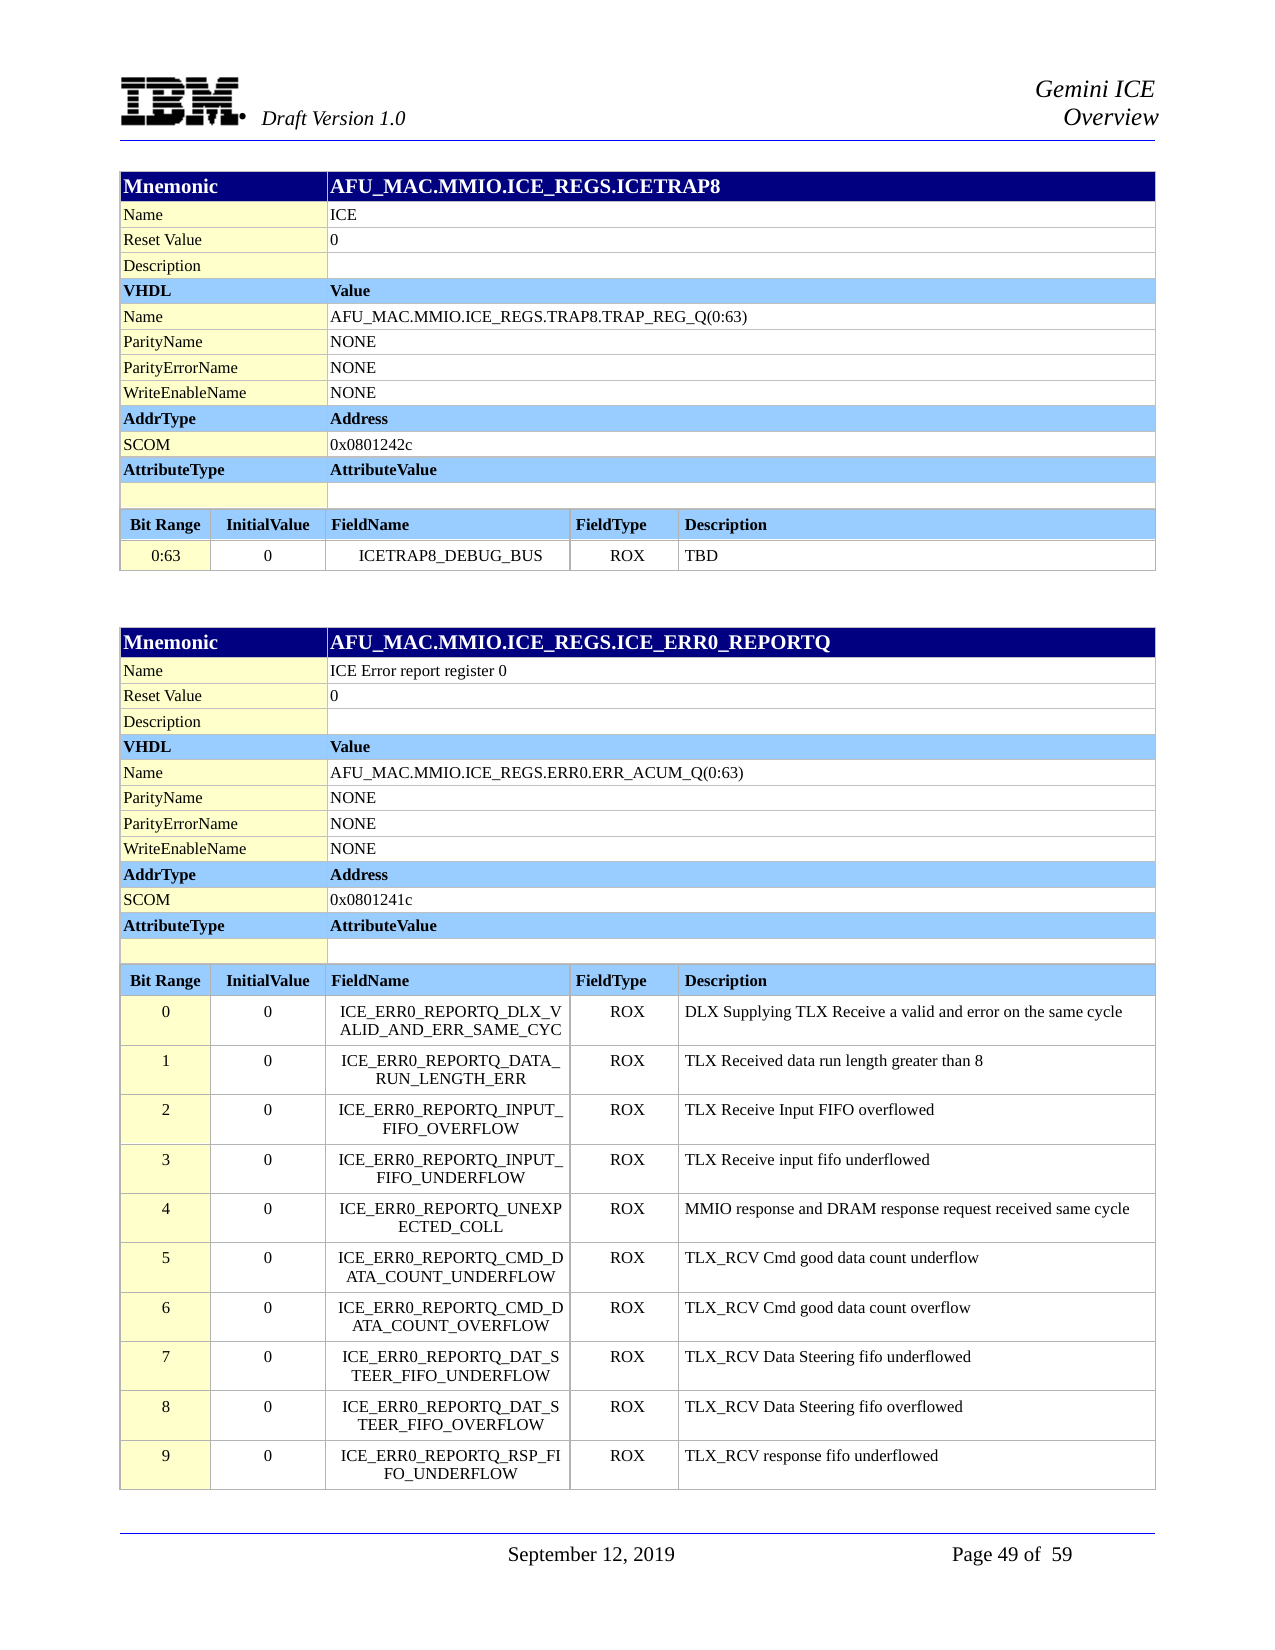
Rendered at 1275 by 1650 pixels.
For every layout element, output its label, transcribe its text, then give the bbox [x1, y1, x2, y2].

table_cell ROX [571, 541, 678, 570]
table_cell 7 [121, 1342, 210, 1390]
table_cell 3 [121, 1145, 210, 1193]
table_cell ParityName [121, 330, 327, 354]
table_cell TBD [679, 541, 1155, 570]
table_cell 5 [121, 1243, 210, 1292]
table_cell TLX_RCV response fifo underflowed [679, 1441, 1155, 1489]
table_header FieldType [571, 510, 678, 539]
table_header FieldName [326, 510, 569, 539]
table_cell WriteEnableName [121, 837, 327, 861]
table_cell ROX [571, 1145, 678, 1193]
table_cell ICE_ERR0_REPORTQ_INPUT_FIFO_OVERFLOW [326, 1095, 569, 1143]
table_header AFU_MAC.MMIO.ICE_REGS.ICE_ERR0_REPORTQ [328, 628, 1155, 657]
table_header InitialValue [211, 510, 325, 539]
table_cell 0 [211, 1095, 325, 1143]
table_cell Name [121, 658, 327, 683]
table_cell ROX [571, 1391, 678, 1440]
table_cell Reset Value [121, 228, 327, 252]
table_cell MMIO response and DRAM response request received same cycle [679, 1194, 1155, 1242]
table_cell ROX [571, 1293, 678, 1341]
table_header Mnemonic [121, 172, 327, 201]
table_header Description [679, 965, 1155, 995]
table_cell Address [328, 406, 1155, 431]
table_cell NONE [328, 837, 1155, 861]
table_cell ICE_ERR0_REPORTQ_DATA_RUN_LENGTH_ERR [326, 1046, 569, 1094]
table_cell SCOM [121, 432, 327, 456]
table_header FieldType [571, 965, 678, 995]
table_header Bit Range [121, 965, 210, 995]
table_cell NONE [328, 381, 1155, 405]
table_cell Name [121, 202, 327, 227]
table_cell 0 [328, 228, 1155, 252]
table_cell Description [121, 253, 327, 278]
table_cell 2 [121, 1095, 210, 1143]
table_header Description [679, 510, 1155, 539]
picture [120, 76, 240, 127]
table_cell 0 [211, 1342, 325, 1390]
table_cell AddrType [121, 862, 327, 887]
table_cell ParityErrorName [121, 811, 327, 836]
table_cell Reset Value [121, 684, 327, 708]
table_cell 0 [211, 1194, 325, 1242]
table_cell ICE_ERR0_REPORTQ_UNEXPECTED_COLL [326, 1194, 569, 1242]
table_cell 0 [328, 684, 1155, 708]
table_cell 4 [121, 1194, 210, 1242]
table_cell ICE Error report register 0 [328, 658, 1155, 683]
table_header Mnemonic [121, 628, 327, 657]
table_cell ROX [571, 1046, 678, 1094]
table_cell ParityErrorName [121, 355, 327, 380]
table_cell [328, 709, 1155, 734]
table_cell 0x0801241c [328, 888, 1155, 912]
table_cell [121, 483, 327, 507]
table_cell TLX_RCV Data Steering fifo overflowed [679, 1391, 1155, 1440]
table_cell VHDL [121, 279, 327, 303]
table_cell NONE [328, 330, 1155, 354]
table_cell AFU_MAC.MMIO.ICE_REGS.TRAP8.TRAP_REG_Q(0:63) [328, 304, 1155, 329]
table_header InitialValue [211, 965, 325, 995]
table_cell 0 [211, 1391, 325, 1440]
table_cell SCOM [121, 888, 327, 912]
table_cell WriteEnableName [121, 381, 327, 405]
table_cell 0 [211, 1441, 325, 1489]
table_cell TLX_RCV Cmd good data count underflow [679, 1243, 1155, 1292]
table_cell NONE [328, 355, 1155, 380]
table_cell [328, 253, 1155, 278]
table_cell AFU_MAC.MMIO.ICE_REGS.ERR0.ERR_ACUM_Q(0:63) [328, 760, 1155, 785]
table_cell Value [328, 279, 1155, 303]
table_cell ROX [571, 1243, 678, 1292]
table_cell Value [328, 735, 1155, 759]
table_header FieldName [326, 965, 569, 995]
table_cell 6 [121, 1293, 210, 1341]
table_cell ICE [328, 202, 1155, 227]
table_cell ROX [571, 1095, 678, 1143]
table_cell AttributeType [121, 913, 327, 938]
table_cell NONE [328, 786, 1155, 810]
table_cell ROX [571, 1342, 678, 1390]
table_cell 0 [211, 1046, 325, 1094]
table_cell 0 [211, 1145, 325, 1193]
table_cell 0 [211, 1293, 325, 1341]
table_header AFU_MAC.MMIO.ICE_REGS.ICETRAP8 [328, 172, 1155, 201]
table_cell ROX [571, 1441, 678, 1489]
table_cell [328, 483, 1155, 507]
table_cell VHDL [121, 735, 327, 759]
table_cell 0x0801242c [328, 432, 1155, 456]
table_cell 0:63 [121, 541, 210, 570]
table_cell 9 [121, 1441, 210, 1489]
table_cell 1 [121, 1046, 210, 1094]
table_cell ICE_ERR0_REPORTQ_DLX_VALID_AND_ERR_SAME_CYC [326, 996, 569, 1045]
table_cell TLX_RCV Data Steering fifo underflowed [679, 1342, 1155, 1390]
table_cell AttributeType [121, 458, 327, 482]
table_cell AttributeValue [328, 913, 1155, 938]
table_cell 8 [121, 1391, 210, 1440]
table_cell ICE_ERR0_REPORTQ_DAT_STEER_FIFO_OVERFLOW [326, 1391, 569, 1440]
table_header Bit Range [121, 510, 210, 539]
table_cell DLX Supplying TLX Receive a valid and error on the same cycle [679, 996, 1155, 1045]
table_cell ICE_ERR0_REPORTQ_CMD_DATA_COUNT_UNDERFLOW [326, 1243, 569, 1292]
table_cell Description [121, 709, 327, 734]
table_cell TLX Receive input fifo underflowed [679, 1145, 1155, 1193]
table_cell TLX Received data run length greater than 8 [679, 1046, 1155, 1094]
table_cell AddrType [121, 406, 327, 431]
table_cell ICE_ERR0_REPORTQ_INPUT_FIFO_UNDERFLOW [326, 1145, 569, 1193]
table_cell ICE_ERR0_REPORTQ_CMD_DATA_COUNT_OVERFLOW [326, 1293, 569, 1341]
table_cell ParityName [121, 786, 327, 810]
table_cell 0 [211, 1243, 325, 1292]
table_cell 0 [121, 996, 210, 1045]
table_cell [328, 939, 1155, 963]
table_cell NONE [328, 811, 1155, 836]
table_cell ROX [571, 1194, 678, 1242]
table_cell Address [328, 862, 1155, 887]
table_cell [121, 939, 327, 963]
table_cell ROX [571, 996, 678, 1045]
table_cell ICE_ERR0_REPORTQ_DAT_STEER_FIFO_UNDERFLOW [326, 1342, 569, 1390]
table_cell Name [121, 304, 327, 329]
table_cell AttributeValue [328, 458, 1155, 482]
table_cell ICETRAP8_DEBUG_BUS [326, 541, 569, 570]
table_cell TLX Receive Input FIFO overflowed [679, 1095, 1155, 1143]
table_cell 0 [211, 541, 325, 570]
table_cell ICE_ERR0_REPORTQ_RSP_FIFO_UNDERFLOW [326, 1441, 569, 1489]
table_cell Name [121, 760, 327, 785]
table_cell 0 [211, 996, 325, 1045]
table_cell TLX_RCV Cmd good data count overflow [679, 1293, 1155, 1341]
